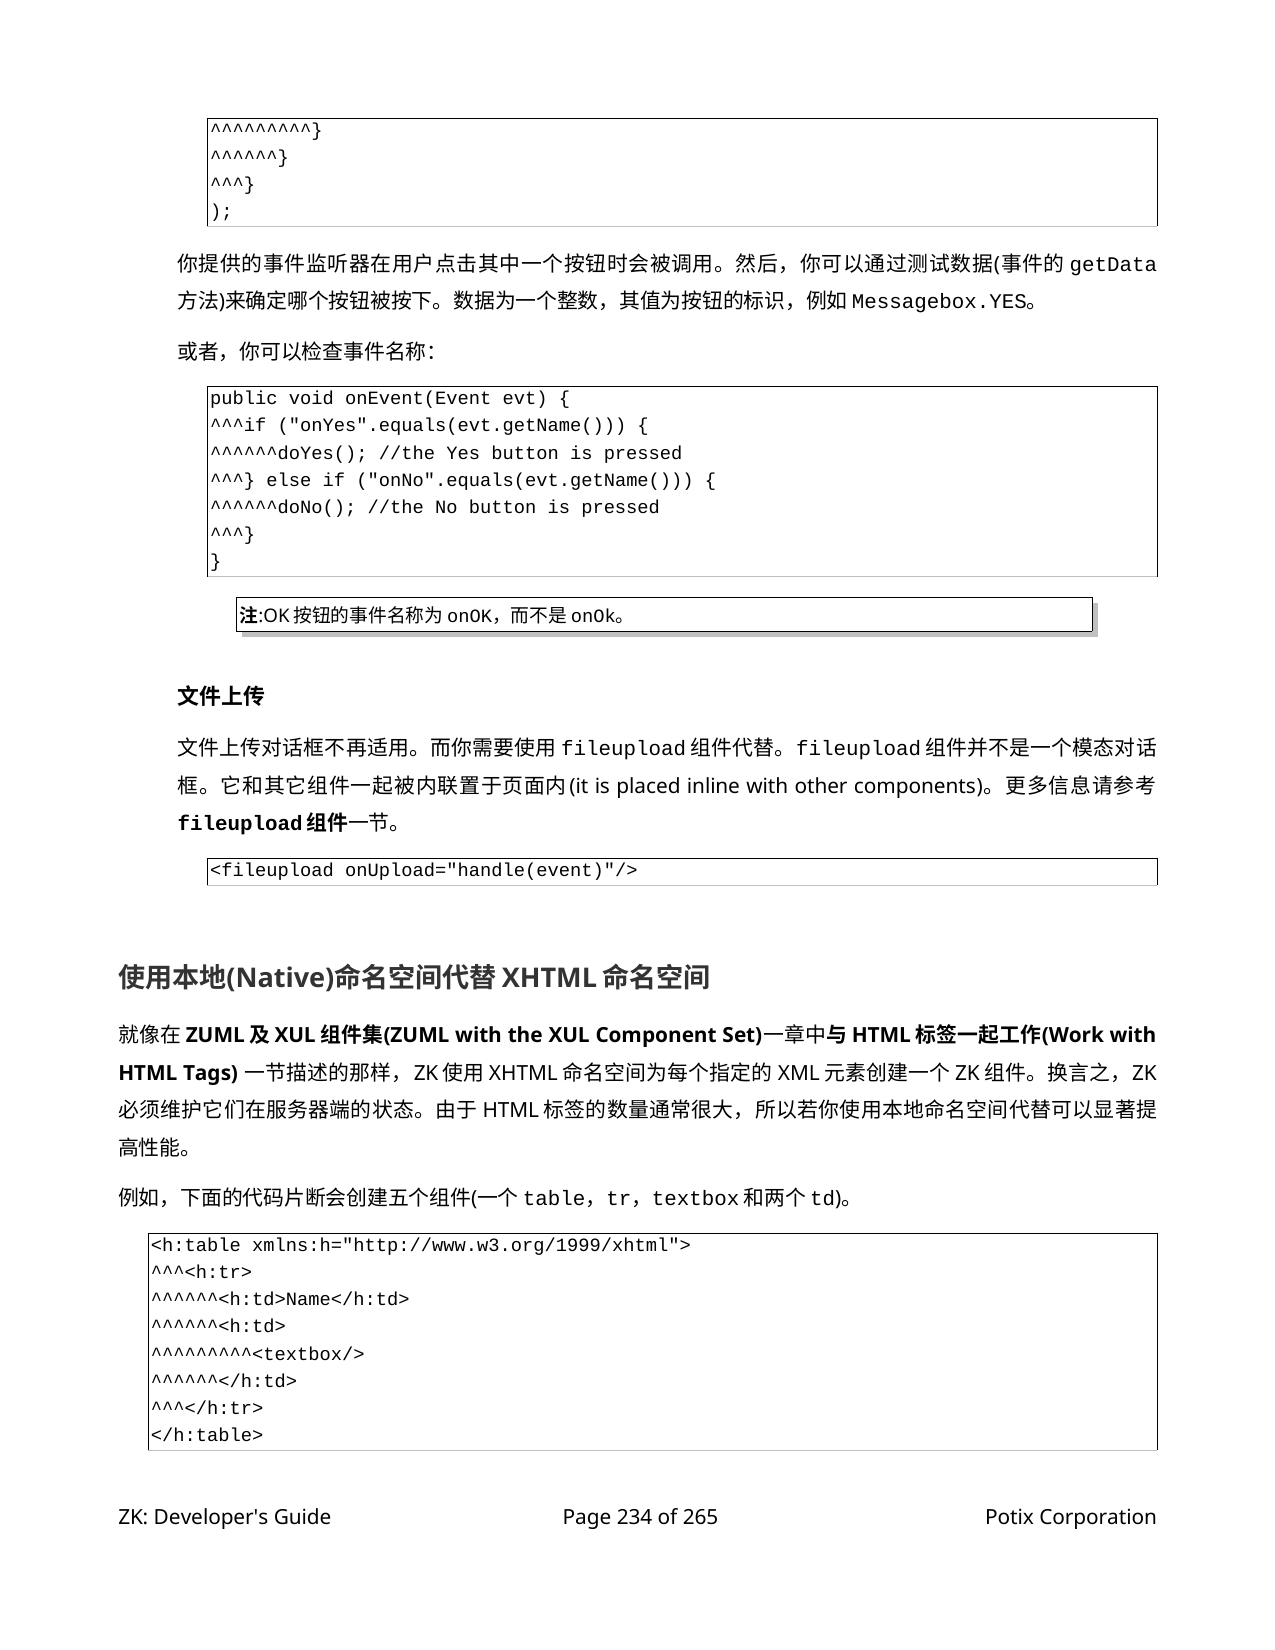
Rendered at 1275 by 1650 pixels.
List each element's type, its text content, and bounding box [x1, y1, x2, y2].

text ^^^<h:tr> [149, 1260, 1157, 1284]
text 例如，下面的代码片断会创建五个组件(一个table，tr，textbox和两个td)。 [118, 1182, 1157, 1212]
text 就像在ZUML及XUL组件集(ZUML with the XUL Component Set)一章中与HTML标签一起工作(Work with HTML Tags) 一节描述的那样，ZK使用XHTML命名空间为每个指定的XML元素创建一个ZK组件。换言之，ZK 必须维护它们在服务器端的状态。由于HTML标签的数量通常很大，所以若你使用本地命名空间代替可以显著提高性能。 [118, 1019, 1157, 1161]
text ^^^^^^^^^} [208, 119, 1157, 142]
text 文件上传对话框不再适用。而你需要使用fileupload组件代替。fileupload组件并不是一个模态对话框。它和其它组件一起被内联置于页面内(it is placed inline with other components)。更多信息请参考fileupload组件一节。 [177, 732, 1157, 837]
text <fileupload onUpload="handle(event)"/> [208, 859, 1157, 885]
text ^^^^^^</h:td> [149, 1368, 1157, 1393]
text ^^^} else if ("onNo".equals(evt.getName())) { [208, 468, 1157, 492]
text 或者，你可以检查事件名称： [177, 336, 1157, 366]
text ^^^if ("onYes".equals(evt.getName())) { [208, 413, 1157, 438]
text ^^^^^^^^^<textbox/> [149, 1341, 1157, 1366]
text ); [208, 199, 1157, 226]
text ^^^^^^<h:td>Name</h:td> [149, 1287, 1157, 1311]
text ^^^^^^doYes(); //the Yes button is pressed [208, 441, 1157, 465]
text ^^^^^^doNo(); //the No button is pressed [208, 495, 1157, 519]
text <h:table xmlns:h="http://www.w3.org/1999/xhtml"> [149, 1234, 1157, 1257]
text ^^^^^^} ^^^} [208, 145, 1157, 196]
text public void onEvent(Event evt) { [208, 387, 1157, 410]
text 注:OK按钮的事件名称为onOK，而不是onOk。 [237, 598, 1092, 631]
subtitle 使用本地(Native)命名空间代替XHTML命名空间 [118, 956, 1157, 995]
text ^^^} [208, 522, 1157, 546]
text ^^^^^^<h:td> [149, 1314, 1157, 1338]
text </h:table> [149, 1423, 1157, 1450]
text } [208, 549, 1157, 576]
text 你提供的事件监听器在用户点击其中一个按钮时会被调用。然后，你可以通过测试数据(事件的getData 方法)来确定哪个按钮被按下。数据为一个整数，其值为按钮的标识，例如Messagebox.YES。 [177, 247, 1157, 315]
subtitle 文件上传 [177, 679, 1157, 711]
text ^^^</h:tr> [149, 1396, 1157, 1420]
